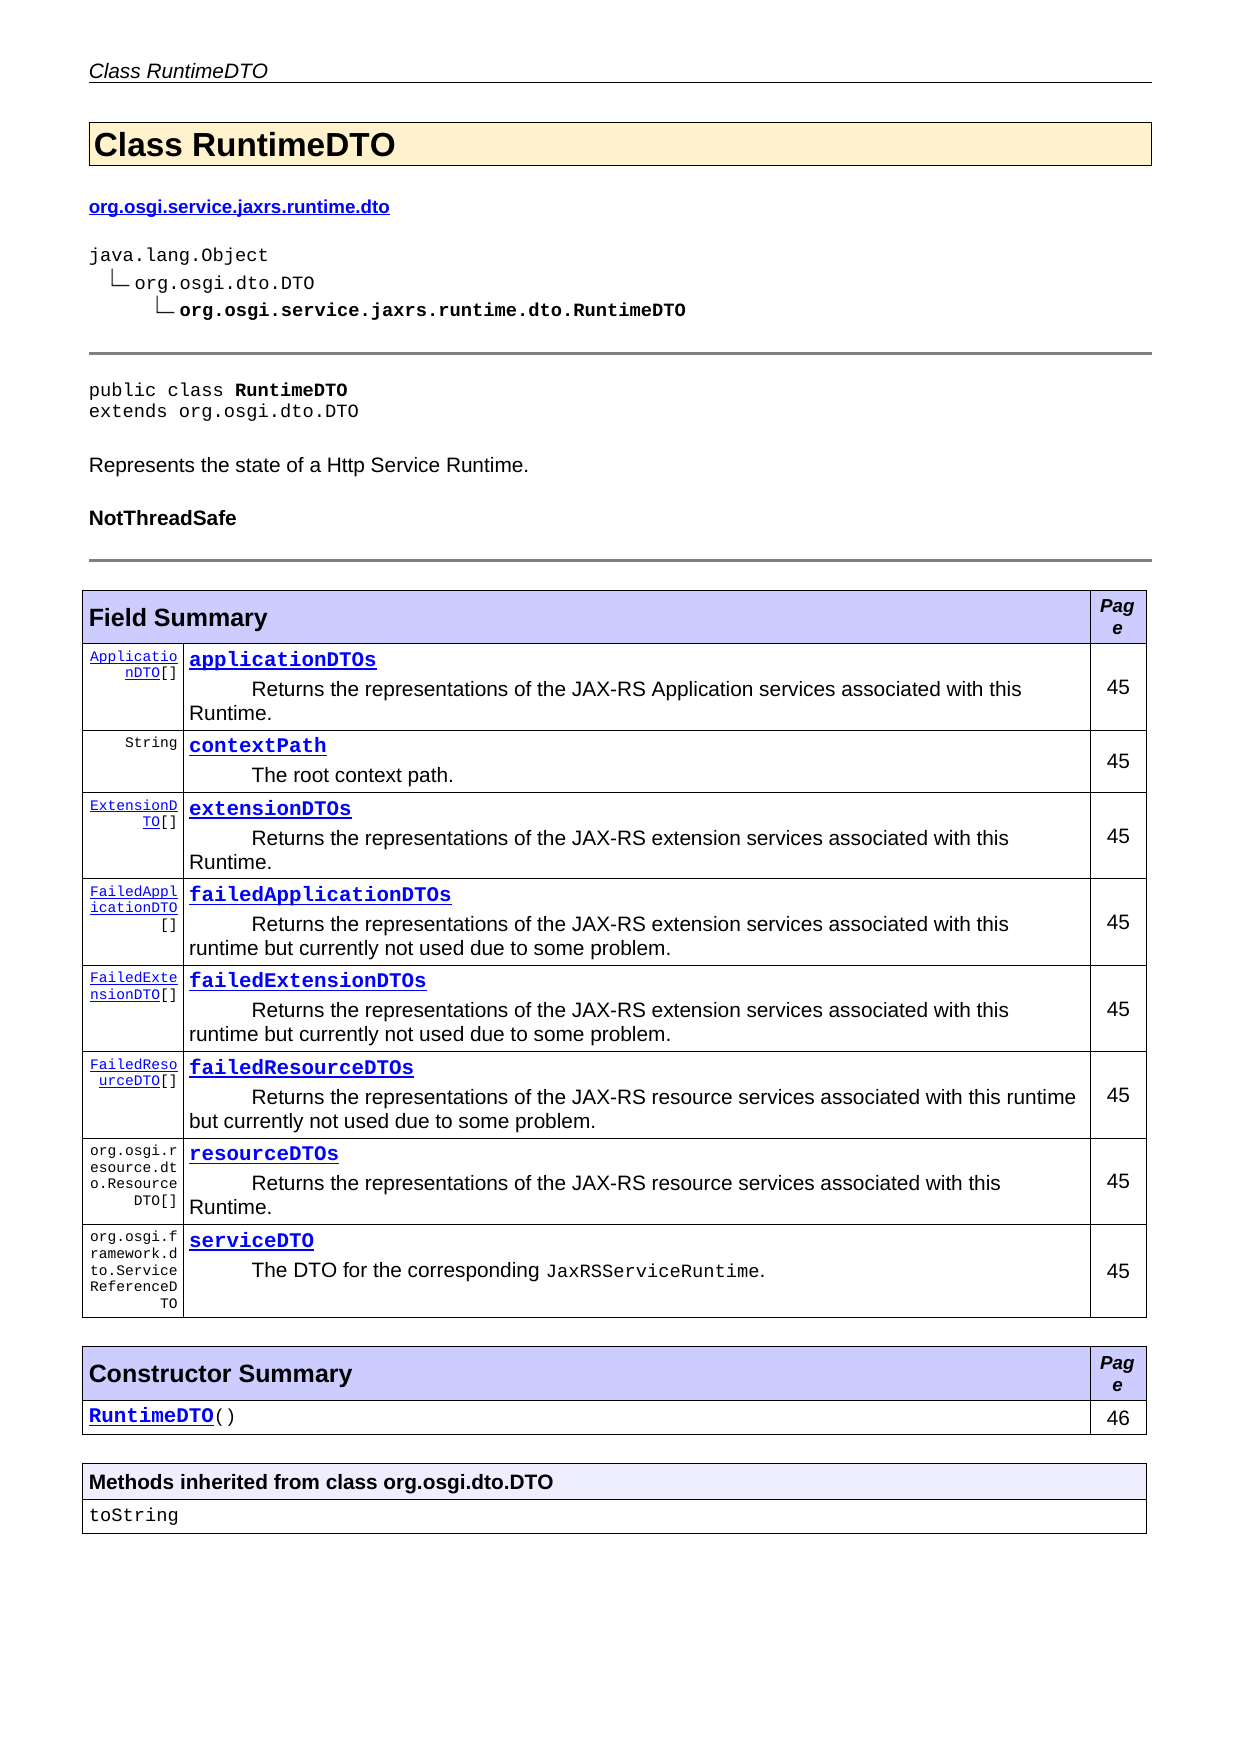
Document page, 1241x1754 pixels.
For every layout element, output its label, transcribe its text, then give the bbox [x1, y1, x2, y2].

text org.osgi.service.jaxrs.runtime.dto.RuntimeDTO [88, 295, 1152, 322]
table_cell 44 [1091, 793, 1146, 878]
text extends org.osgi.dto.DTO [88, 402, 1152, 423]
table_cell 44 [1091, 966, 1146, 1051]
table_cell ExtensionDTO[] [83, 793, 183, 878]
table_header Page [1091, 1347, 1146, 1400]
table_cell FailedExtensionDTO[] [83, 966, 183, 1051]
text org.osgi.dto.DTO [88, 267, 1152, 295]
text java.lang.Object [88, 246, 1152, 267]
table_cell 45 [1091, 1401, 1146, 1434]
table_cell applicationDTOs Returns the representations of the JAX-RS Application services associated with this Runtime. [184, 644, 1090, 729]
table_header Page [1091, 591, 1146, 643]
table_cell toString [83, 1500, 1146, 1533]
table_cell resourceDTOs Returns the representations of the JAX-RS resource services associated with this Runtime. [184, 1139, 1090, 1224]
table_header Constructor Summary [83, 1347, 1090, 1400]
table_cell extensionDTOs Returns the representations of the JAX-RS extension services associated with this Runtime. [184, 793, 1090, 878]
table_cell 44 [1091, 644, 1146, 729]
text public class RuntimeDTO [88, 381, 1152, 402]
table_cell 44 [1091, 1225, 1146, 1317]
text org.osgi.service.jaxrs.runtime.dto [88, 195, 1152, 217]
table_cell contextPath The root context path. [184, 731, 1090, 792]
table_cell RuntimeDTO() [83, 1401, 1090, 1434]
subtitle Class RuntimeDTO [90, 123, 1151, 165]
table_cell 44 [1091, 1052, 1146, 1137]
table_header Field Summary [83, 591, 1090, 643]
table_cell org.osgi.resource.dto.ResourceDTO[] [83, 1139, 183, 1224]
text Represents the state of a Http Service Runtime. [88, 452, 1152, 476]
table_cell ApplicationDTO[] [83, 644, 183, 729]
table_cell 44 [1091, 879, 1146, 965]
table_header Methods inherited from class org.osgi.dto.DTO [83, 1464, 1146, 1499]
table_cell org.osgi.framework.dto.ServiceReferenceDTO [83, 1225, 183, 1317]
table_cell 44 [1091, 1139, 1146, 1224]
table_cell String [83, 731, 183, 792]
text NotThreadSafe [88, 506, 1152, 529]
table_cell failedExtensionDTOs Returns the representations of the JAX-RS extension services associated with this runtime but currently not used due to some problem. [184, 966, 1090, 1051]
table_cell FailedApplicationDTO[] [83, 879, 183, 965]
picture [111, 267, 135, 290]
table_cell failedResourceDTOs Returns the representations of the JAX-RS resource services associated with this runtime but currently not used due to some problem. [184, 1052, 1090, 1137]
table_cell 44 [1091, 731, 1146, 792]
table_cell FailedResourceDTO[] [83, 1052, 183, 1137]
picture [156, 295, 180, 317]
table_cell serviceDTO The DTO for the corresponding JaxRSServiceRuntime. [184, 1225, 1090, 1317]
table_cell failedApplicationDTOs Returns the representations of the JAX-RS extension services associated with this runtime but currently not used due to some problem. [184, 879, 1090, 965]
